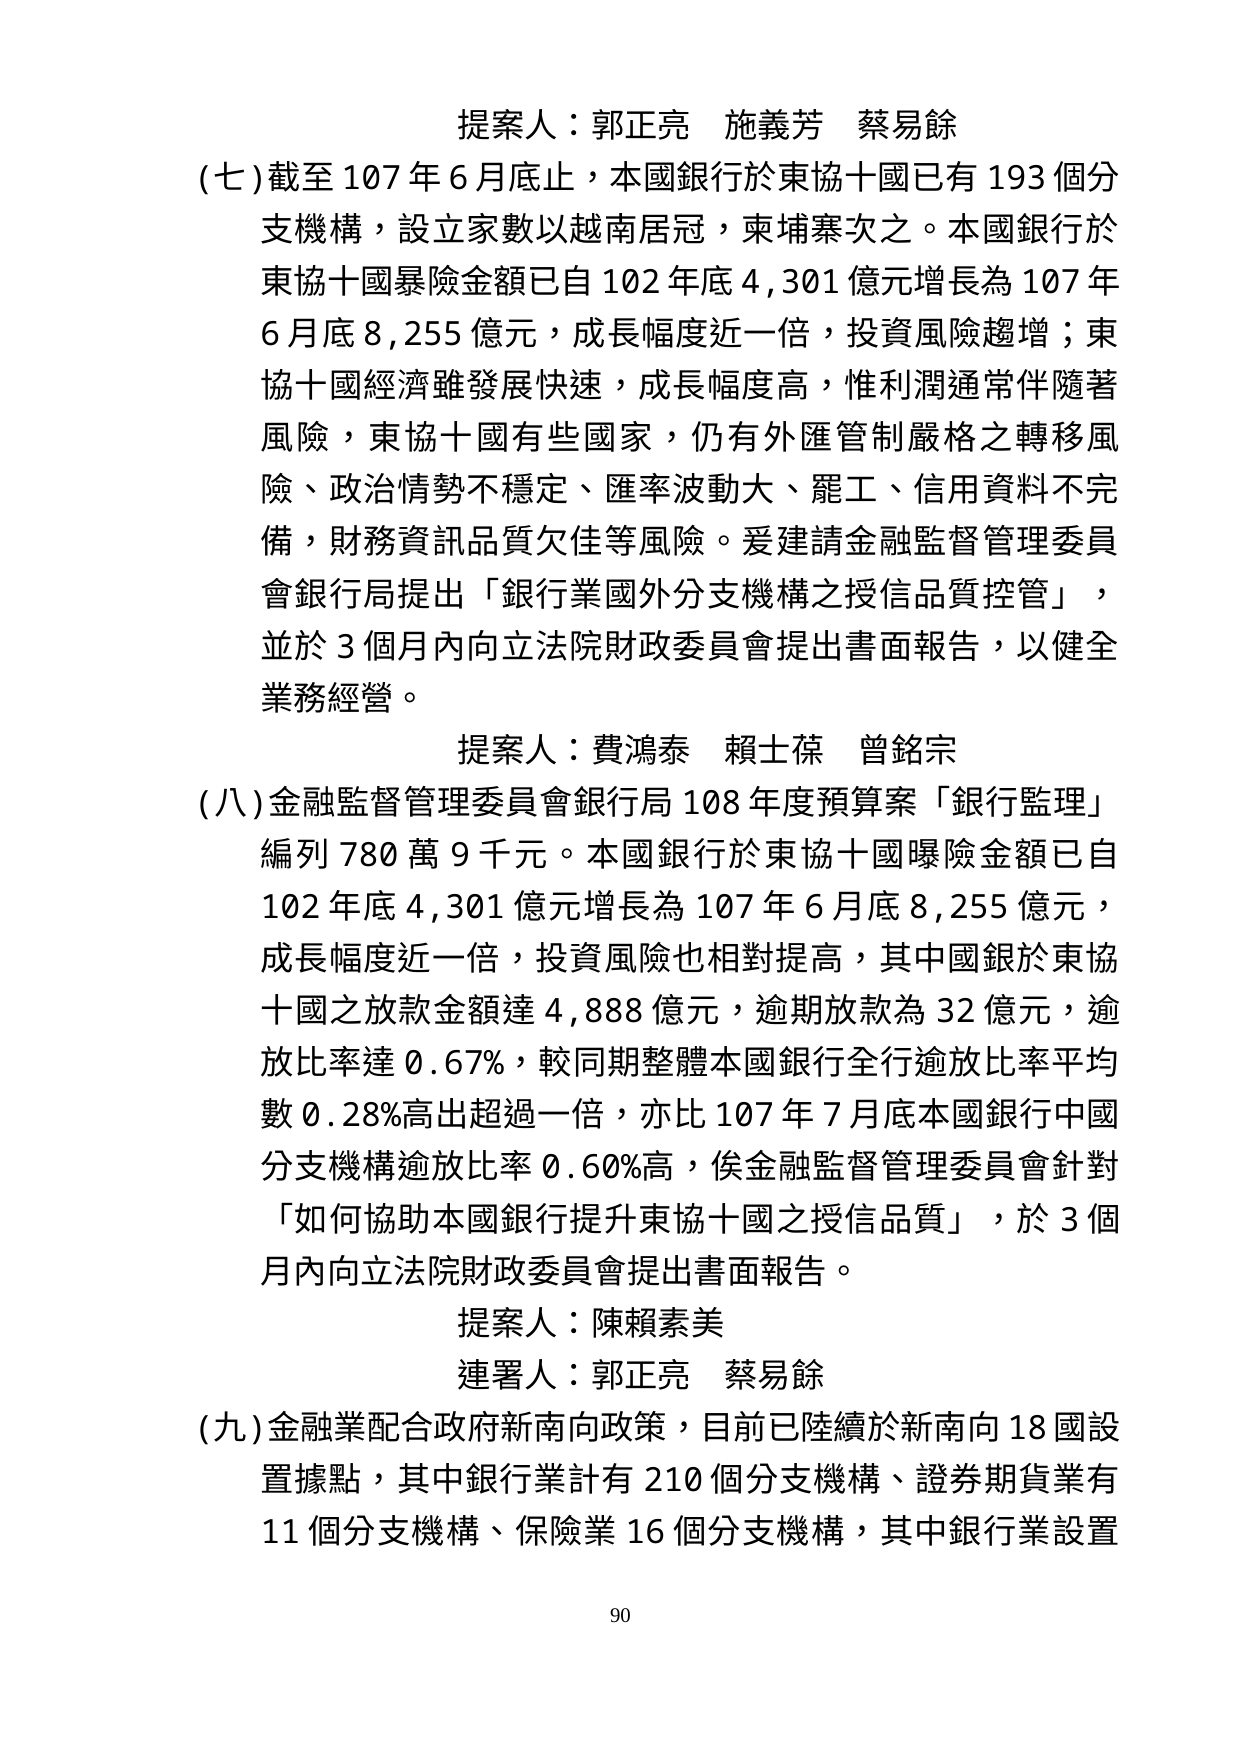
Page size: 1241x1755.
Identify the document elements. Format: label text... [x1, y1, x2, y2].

text 提案人：陳賴素美 [457, 1293, 1133, 1346]
text 提案人：郭正亮 施義芳 蔡易餘 [457, 96, 1133, 148]
text 提案人：費鴻泰 賴士葆 曾銘宗 [457, 721, 1133, 773]
text (八)金融監督管理委員會銀行局108年度預算案「銀行監理」編列780萬9千元。本國銀行於東協十國曝險金額已自102年底4,301億元增長為107年6月底8,255億元，成長幅度近一倍，投資風險也相對提高，其中國銀於東協十國之放款金額達4,888億元，逾期放款為32億元，逾放比率達0.67%，較同期整體本國銀行全行逾放比率平均數0.28%高出超過一倍，亦比107年7月底本國銀行中國分支機構逾放比率0.60%高，俟金融監督管理委員會針對「如何協助本國銀行提升東協十國之授信品質」，於3個月內向立法院財政委員會提出書面報告。 [193, 773, 1120, 1293]
text 連署人：郭正亮 蔡易餘 [457, 1346, 1133, 1398]
text (七)截至107年6月底止，本國銀行於東協十國已有193個分支機構，設立家數以越南居冠，柬埔寨次之。本國銀行於東協十國暴險金額已自102年底4,301億元增長為107年6月底8,255億元，成長幅度近一倍，投資風險趨增；東協十國經濟雖發展快速，成長幅度高，惟利潤通常伴隨著風險，東協十國有些國家，仍有外匯管制嚴格之轉移風險、政治情勢不穩定、匯率波動大、罷工、信用資料不完備，財務資訊品質欠佳等風險。爰建請金融監督管理委員會銀行局提出「銀行業國外分支機構之授信品質控管」，並於3個月內向立法院財政委員會提出書面報告，以健全業務經營。 [193, 148, 1120, 721]
text (九)金融業配合政府新南向政策，目前已陸續於新南向18國設置據點，其中銀行業計有210個分支機構、證券期貨業有11個分支機構、保險業16個分支機構，其中銀行業設置 [193, 1398, 1120, 1554]
